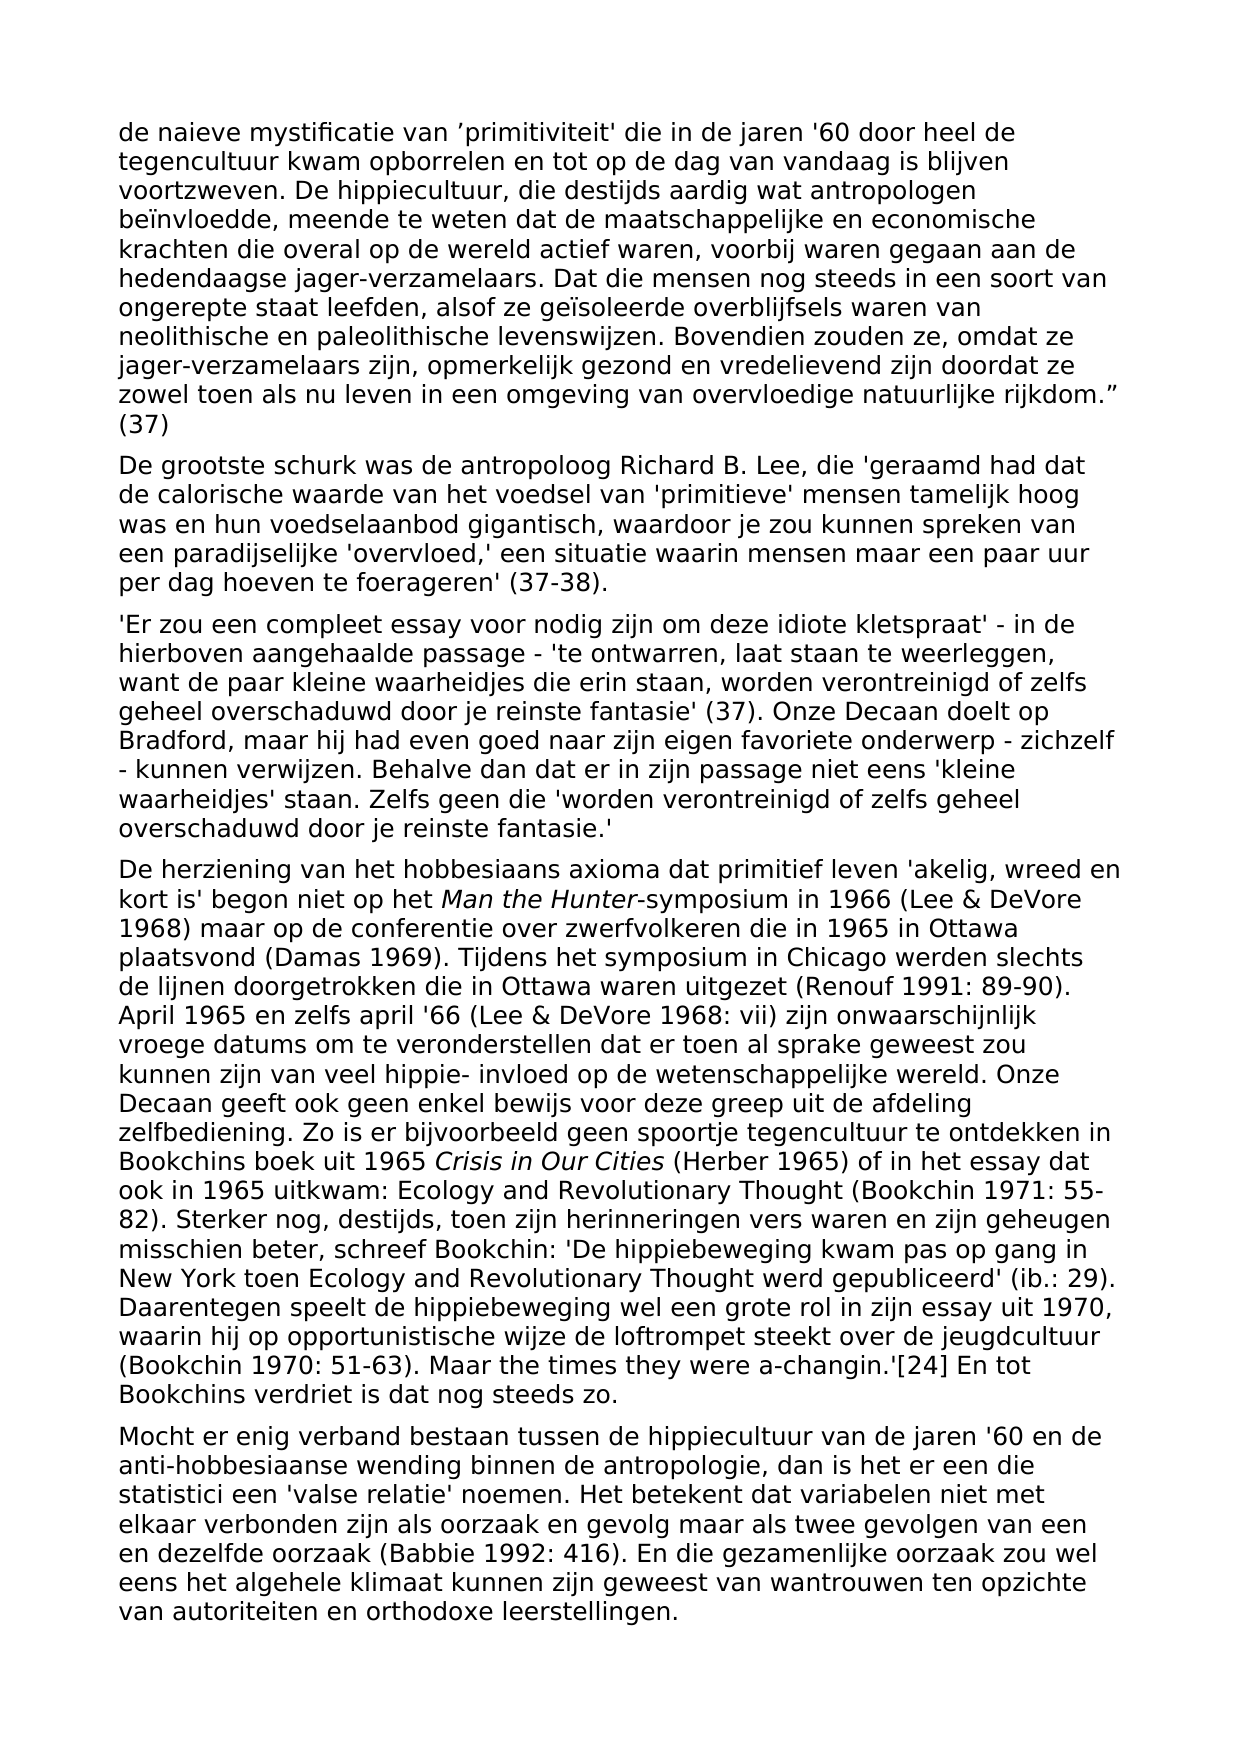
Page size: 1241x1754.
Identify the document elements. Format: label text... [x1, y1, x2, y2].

text De grootste schurk was de antropoloog Richard B. Lee, die 'geraamd had dat de calorische waarde van het voedsel van 'primitieve' mensen tamelijk hoog was en hun voedselaanbod gigantisch, waardoor je zou kunnen spreken van een paradijselijke 'overvloed,' een situatie waarin mensen maar een paar uur per dag hoeven te foerageren' (37-38). [118, 451, 1122, 597]
text Mocht er enig verband bestaan tussen de hippiecultuur van de jaren '60 en de anti-hobbesiaanse wending binnen de antropologie, dan is het er een die statistici een 'valse relatie' noemen. Het betekent dat variabelen niet met elkaar verbonden zijn als oorzaak en gevolg maar als twee gevolgen van een en dezelfde oorzaak (Babbie 1992: 416). En die gezamenlijke oorzaak zou wel eens het algehele klimaat kunnen zijn geweest van wantrouwen ten opzichte van autoriteiten en orthodoxe leerstellingen. [118, 1422, 1122, 1626]
text 'Er zou een compleet essay voor nodig zijn om deze idiote kletspraat' - in de hierboven aangehaalde passage - 'te ontwarren, laat staan te weerleggen, want de paar kleine waarheidjes die erin staan, worden verontreinigd of zelfs geheel overschaduwd door je reinste fantasie' (37). Onze Decaan doelt op Bradford, maar hij had even goed naar zijn eigen favoriete onderwerp - zichzelf - kunnen verwijzen. Behalve dan dat er in zijn passage niet eens 'kleine waarheidjes' staan. Zelfs geen die 'worden verontreinigd of zelfs geheel overschaduwd door je reinste fantasie.' [118, 610, 1122, 843]
text De herziening van het hobbesiaans axioma dat primitief leven 'akelig, wreed en kort is' begon niet op het Man the Hunter-symposium in 1966 (Lee & DeVore 1968) maar op de conferentie over zwerfvolkeren die in 1965 in Ottawa plaatsvond (Damas 1969). Tijdens het symposium in Chicago werden slechts de lijnen doorgetrokken die in Ottawa waren uitgezet (Renouf 1991: 89-90). April 1965 en zelfs april '66 (Lee & DeVore 1968: vii) zijn onwaarschijnlijk vroege datums om te veronderstellen dat er toen al sprake geweest zou kunnen zijn van veel hippie- invloed op de wetenschappelijke wereld. Onze Decaan geeft ook geen enkel bewijs voor deze greep uit de afdeling zelfbediening. Zo is er bijvoorbeeld geen spoortje tegencultuur te ontdekken in Bookchins boek uit 1965 Crisis in Our Cities (Herber 1965) of in het essay dat ook in 1965 uitkwam: Ecology and Revolutionary Thought (Bookchin 1971: 55-82). Sterker nog, destijds, toen zijn herinneringen vers waren en zijn geheugen misschien beter, schreef Bookchin: 'De hippiebeweging kwam pas op gang in New York toen Ecology and Revolutionary Thought werd gepubliceerd' (ib.: 29). Daarentegen speelt de hippiebeweging wel een grote rol in zijn essay uit 1970, waarin hij op opportunistische wijze de loftrompet steekt over de jeugdcultuur (Bookchin 1970: 51-63). Maar the times they were a-changin.'[24] En tot Bookchins verdriet is dat nog steeds zo. [118, 856, 1122, 1410]
text de naieve mystificatie van ’primitiviteit' die in de jaren '60 door heel de tegencultuur kwam opborrelen en tot op de dag van vandaag is blijven voortzweven. De hippiecultuur, die destijds aardig wat antropologen beïnvloedde, meende te weten dat de maatschappelijke en economische krachten die overal op de wereld actief waren, voorbij waren gegaan aan de hedendaagse jager-verzamelaars. Dat die mensen nog steeds in een soort van ongerepte staat leefden, alsof ze geïsoleerde overblijfsels waren van neolithische en paleolithische levenswijzen. Bovendien zouden ze, omdat ze jager-verzamelaars zijn, opmerkelijk gezond en vredelievend zijn doordat ze zowel toen als nu leven in een omgeving van overvloedige natuurlijke rijkdom.” (37) [118, 118, 1122, 439]
